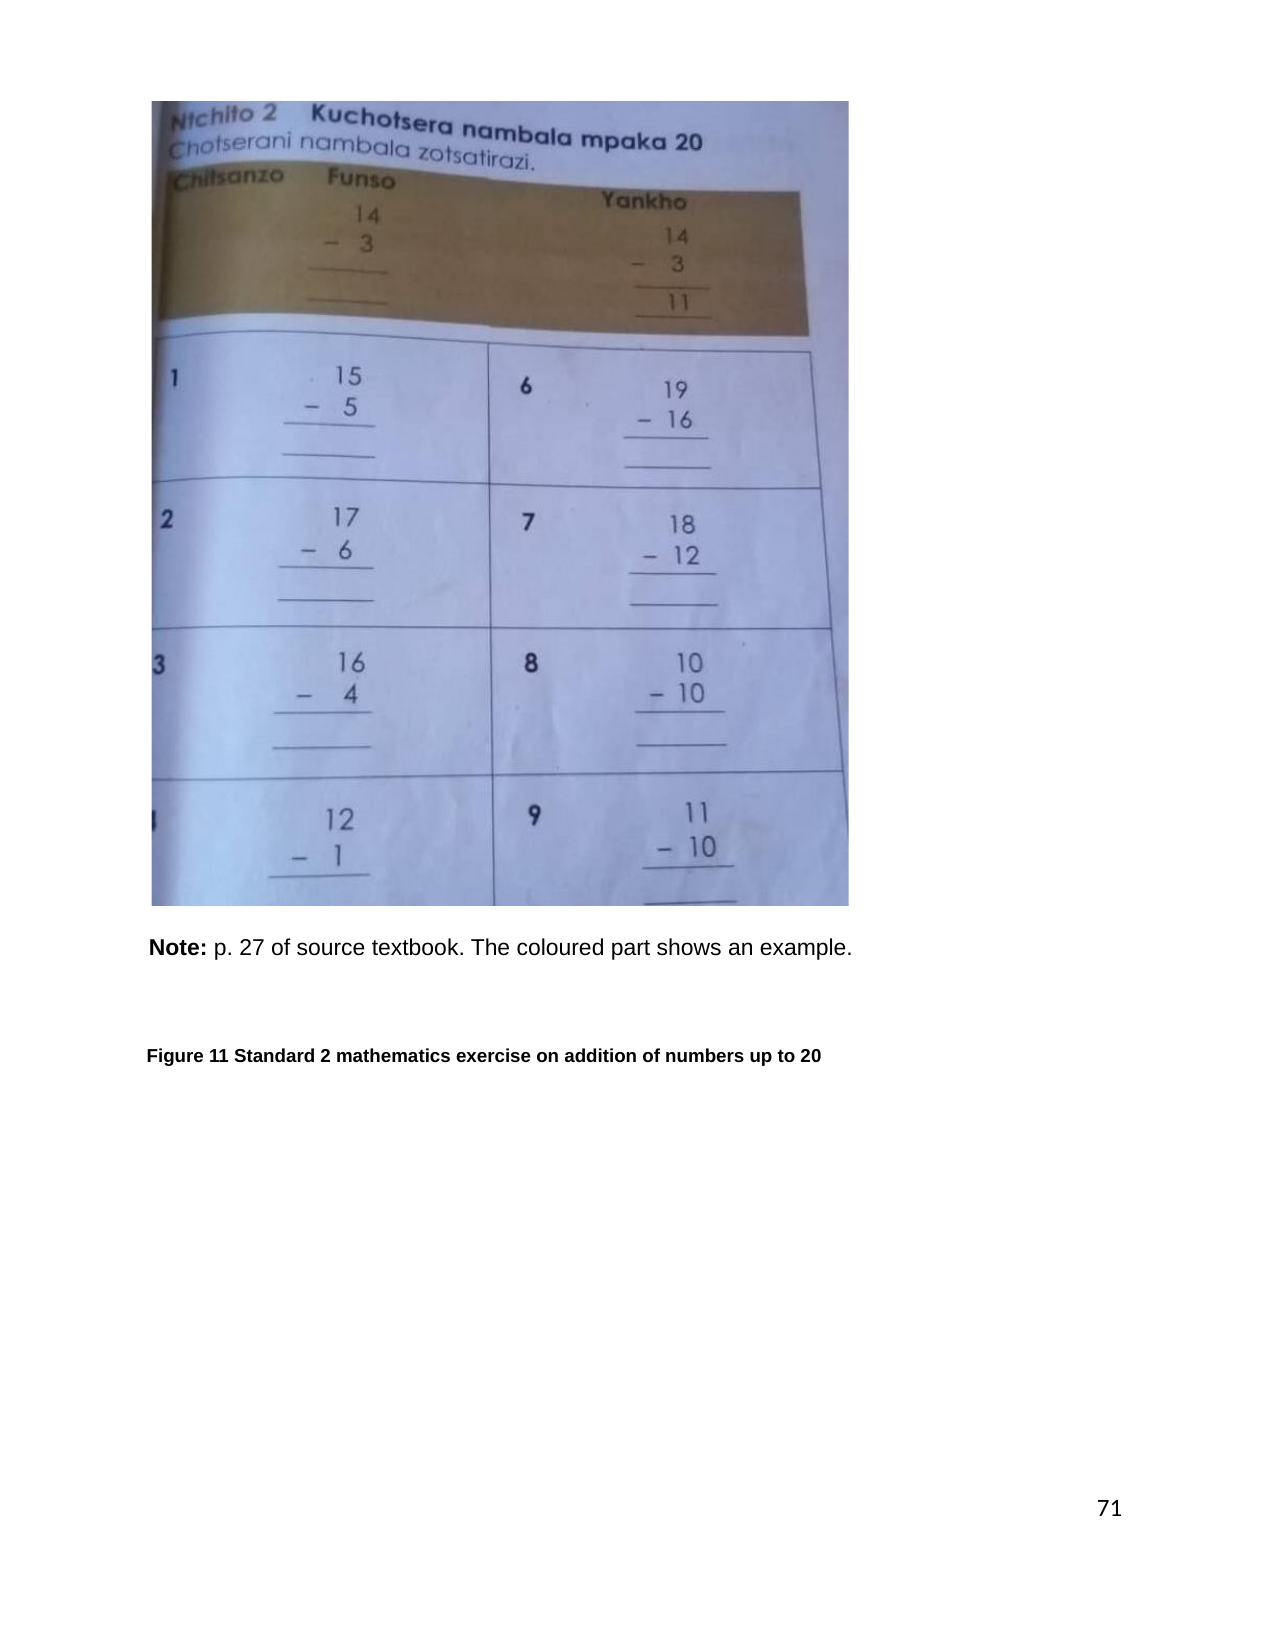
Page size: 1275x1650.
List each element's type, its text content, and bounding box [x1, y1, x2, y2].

text Figure 11 Standard 2 mathematics exercise on addition of numbers up to 20 [146, 1045, 1128, 1066]
text Note: p. 27 of source textbook. The coloured part shows an example. [149, 934, 1127, 960]
